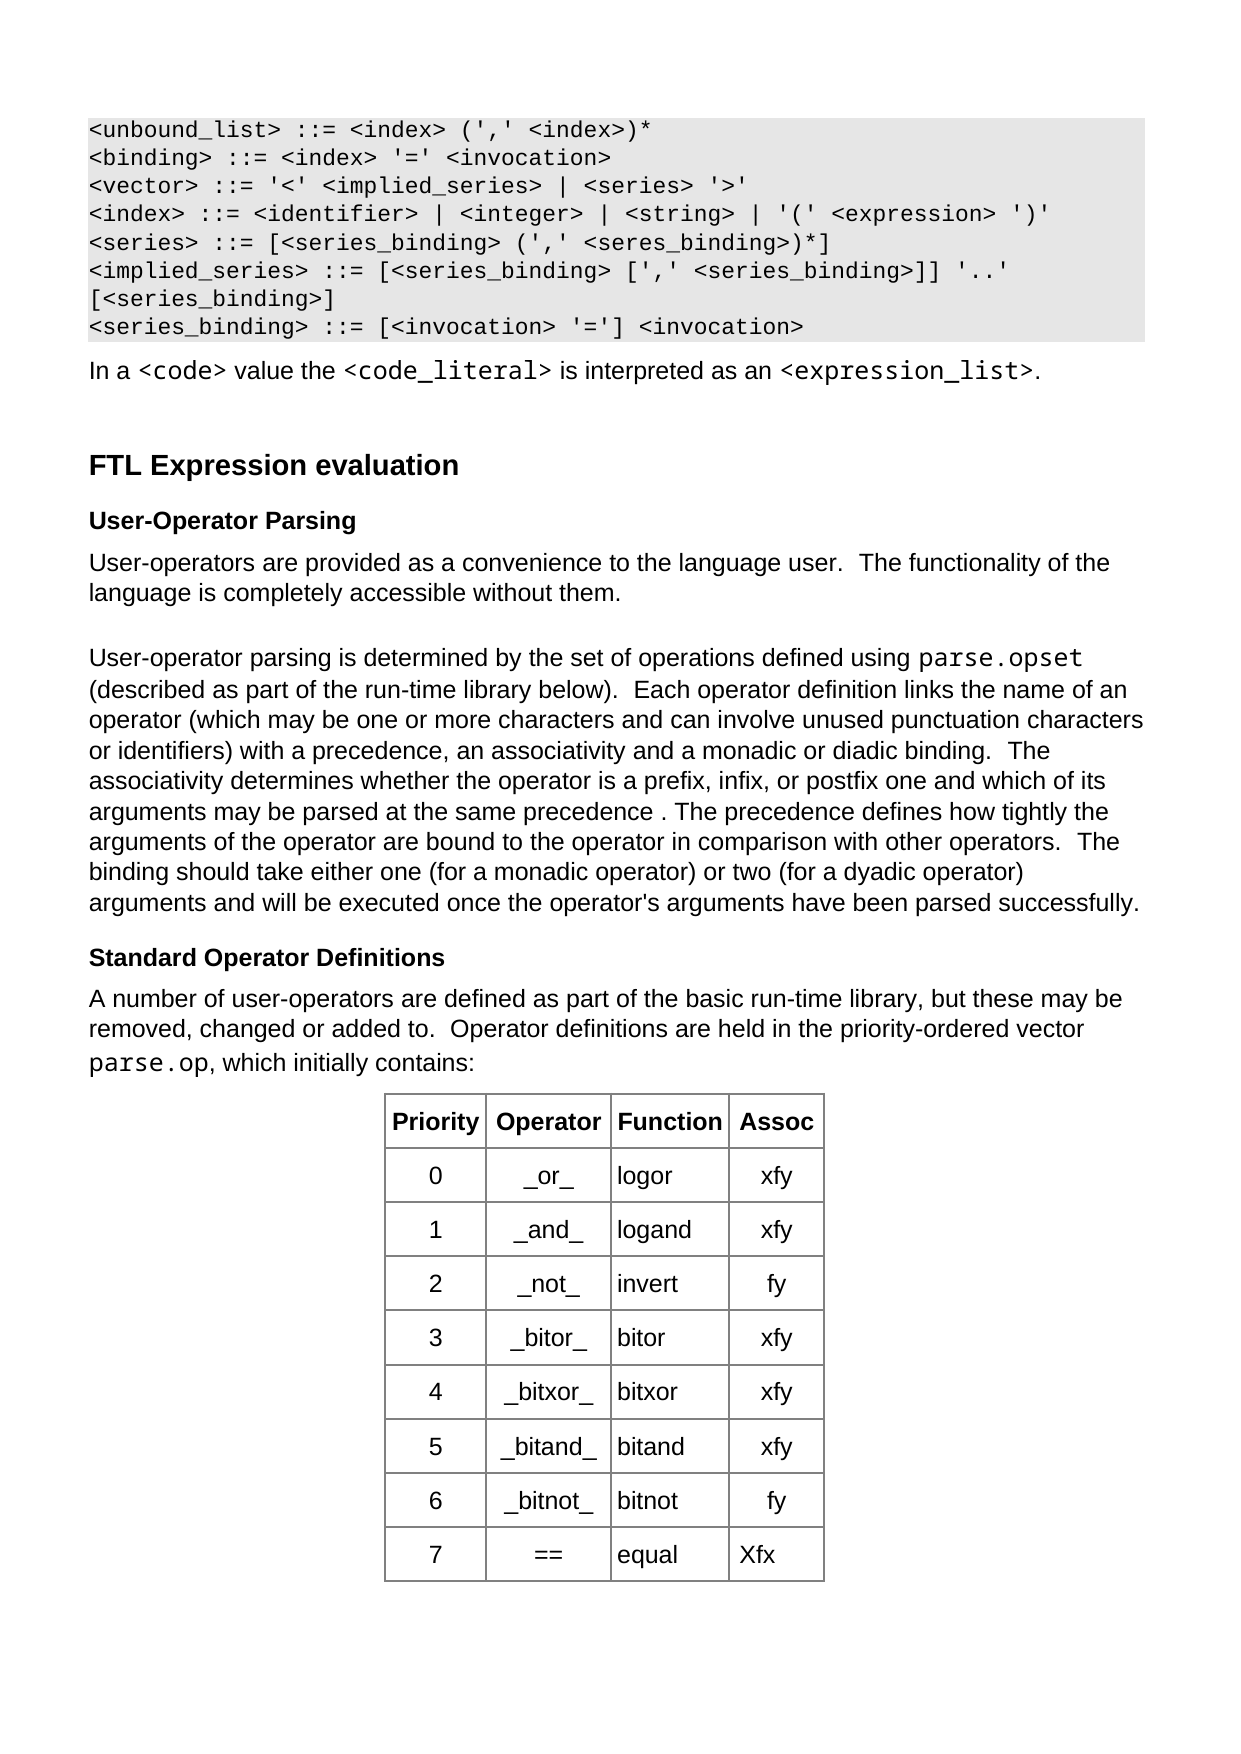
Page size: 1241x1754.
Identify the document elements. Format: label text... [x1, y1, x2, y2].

table_cell 5 [386, 1420, 485, 1472]
subtitle User-Operator Parsing [88, 506, 1145, 535]
text User-operators are provided as a convenience to the language user. The functionality of the language is completely accessible without them. User-operator parsing is determined by the set of operations defined using parse.opset (described as part of the run-time library below). Each operator definition links the name of an operator (which may be one or more characters and can involve unused punctuation characters or identifiers) with a precedence, an associativity and a monadic or diadic binding. The associativity determines whether the operator is a prefix, infix, or postfix one and which of its arguments may be parsed at the same precedence . The precedence defines how tightly the arguments of the operator are bound to the operator in comparison with other operators. The binding should take either one (for a monadic operator) or two (for a dyadic operator) arguments and will be executed once the operator's arguments have been parsed successfully. [88, 548, 1145, 917]
table_cell bitor [612, 1311, 728, 1363]
table_header Operator [487, 1095, 610, 1147]
table_cell xfy [730, 1311, 823, 1363]
table_cell xfy [730, 1149, 823, 1201]
text <binding> ::= <index> '=' <invocation> [88, 146, 1145, 172]
text <index> ::= <identifier> | <integer> | <string> | '(' <expression> ')' [88, 203, 1145, 229]
text <vector> ::= '<' <implied_series> | <series> '>' [88, 174, 1145, 201]
table_header Priority [386, 1095, 485, 1147]
table_cell bitxor [612, 1366, 728, 1418]
table_cell bitnot [612, 1474, 728, 1526]
text A number of user-operators are defined as part of the basic run-time library, but these may be removed, changed or added to. Operator definitions are held in the priority-ordered vector parse.op, which initially contains: [88, 984, 1145, 1079]
text <series_binding> ::= [<invocation> '='] <invocation> [88, 316, 1145, 342]
table_cell 1 [386, 1203, 485, 1255]
text In a <code> value the <code_literal> is interpreted as an <expression_list>. [88, 353, 1145, 387]
table_cell _and_ [487, 1203, 610, 1255]
table_cell Xfx [730, 1528, 823, 1580]
table_cell _bitxor_ [487, 1366, 610, 1418]
table_cell fy [730, 1257, 823, 1309]
table_cell 3 [386, 1311, 485, 1363]
table_cell == [487, 1528, 610, 1580]
table_cell logor [612, 1149, 728, 1201]
table_cell 2 [386, 1257, 485, 1309]
table_cell _bitand_ [487, 1420, 610, 1472]
table_header Function [612, 1095, 728, 1147]
text <implied_series> ::= [<series_binding> [',' <series_binding>]] '..' [<series_binding>] [88, 259, 1145, 313]
table_cell _or_ [487, 1149, 610, 1201]
table_cell xfy [730, 1420, 823, 1472]
table_cell equal [612, 1528, 728, 1580]
table_cell invert [612, 1257, 728, 1309]
table_cell _not_ [487, 1257, 610, 1309]
text <series> ::= [<series_binding> (',' <seres_binding>)*] [88, 231, 1145, 257]
subtitle FTL Expression evaluation [88, 448, 1145, 481]
text <unbound_list> ::= <index> (',' <index>)* [88, 118, 1145, 144]
table_cell xfy [730, 1366, 823, 1418]
table_cell fy [730, 1474, 823, 1526]
table_header Assoc [730, 1095, 823, 1147]
table_cell 4 [386, 1366, 485, 1418]
table_cell 7 [386, 1528, 485, 1580]
table_cell xfy [730, 1203, 823, 1255]
table_cell bitand [612, 1420, 728, 1472]
table_cell logand [612, 1203, 728, 1255]
subtitle Standard Operator Definitions [88, 942, 1145, 971]
table_cell _bitnot_ [487, 1474, 610, 1526]
table_cell _bitor_ [487, 1311, 610, 1363]
table_cell 6 [386, 1474, 485, 1526]
table_cell 0 [386, 1149, 485, 1201]
